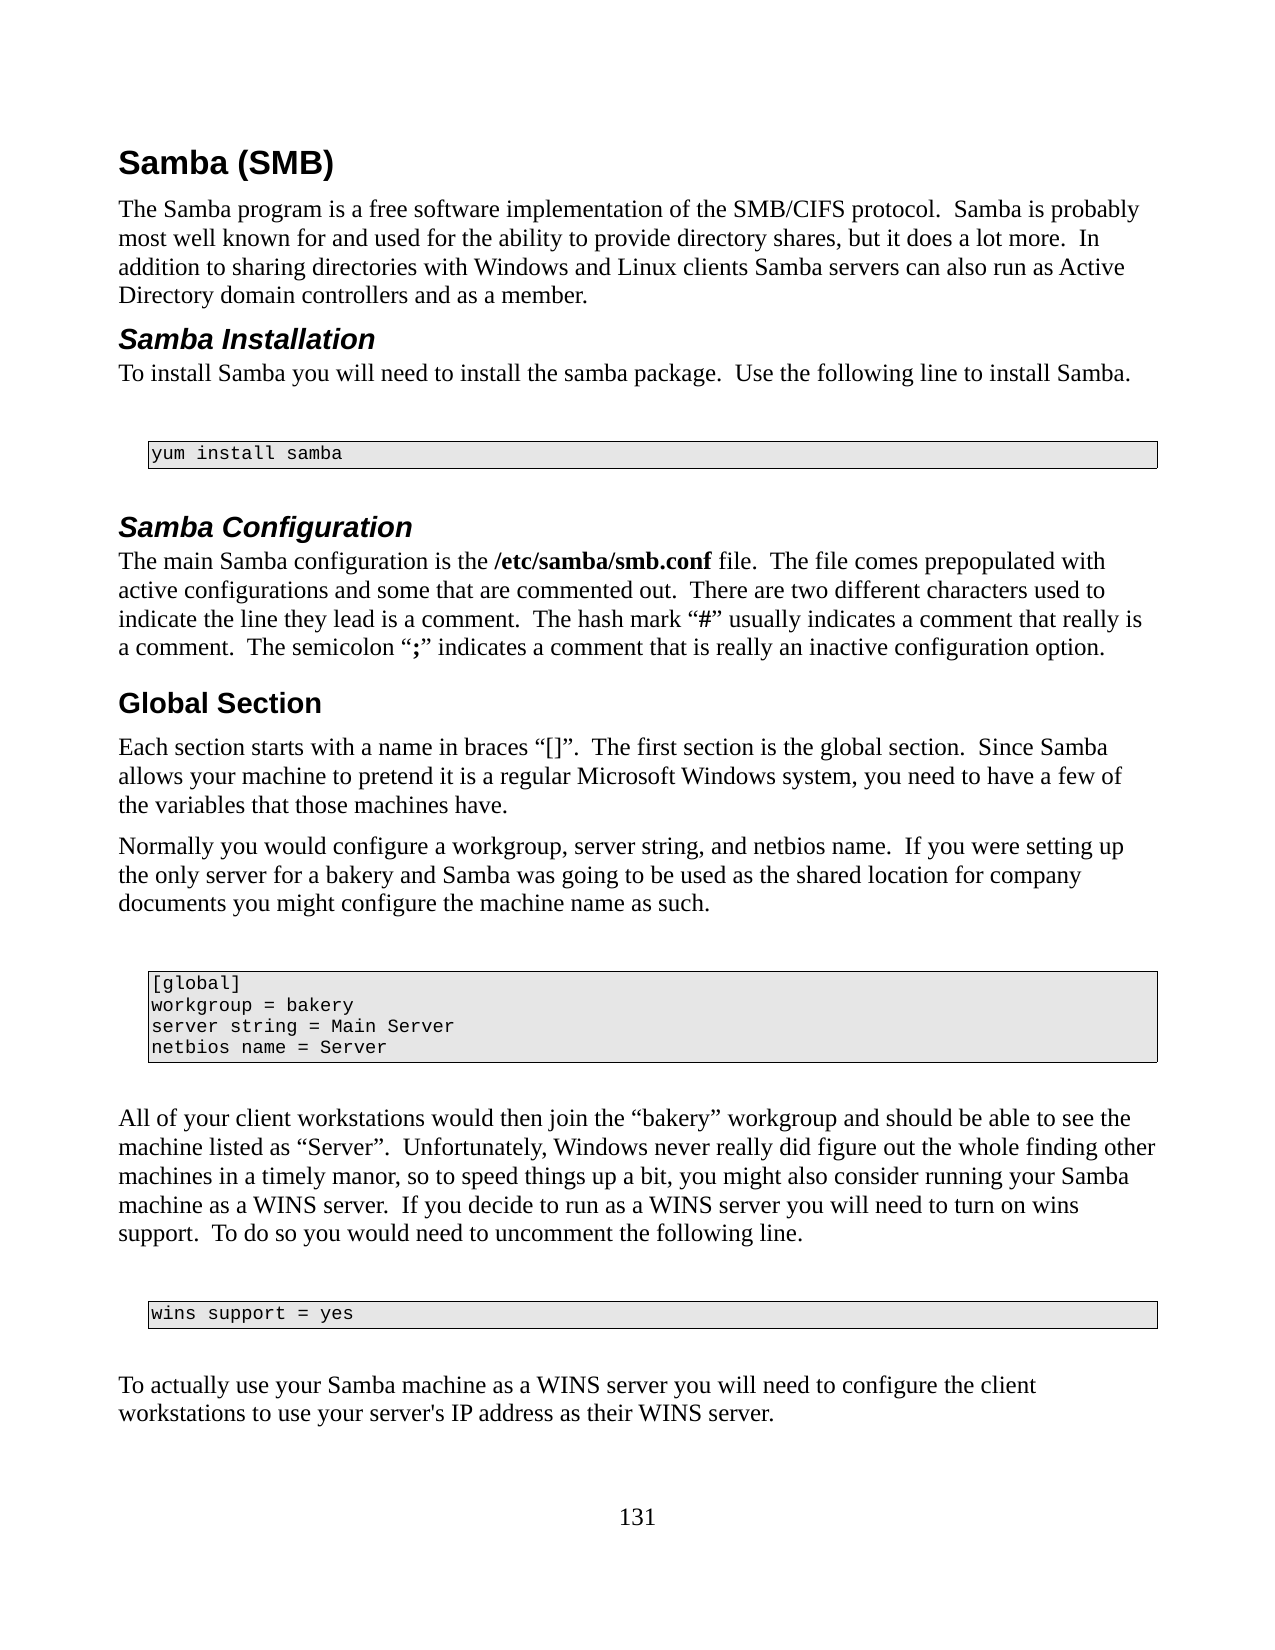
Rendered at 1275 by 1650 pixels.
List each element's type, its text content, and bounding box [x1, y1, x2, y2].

subtitle Samba Installation [118, 322, 1157, 355]
text To actually use your Samba machine as a WINS server you will need to configure the client workstations to use your server's IP address as their WINS server. [118, 1370, 1157, 1427]
text server string = Main Server [149, 1013, 1157, 1035]
text The main Samba configuration is the /etc/samba/smb.conf file. The file comes prepopulated with active configurations and some that are commented out. There are two different characters used to indicate the line they lead is a comment. The hash mark “#” usually indicates a comment that really is a comment. The semicolon “;” indicates a comment that is really an inactive configuration option. [118, 546, 1157, 661]
text netbios name = Server [149, 1035, 1157, 1062]
text workgroup = bakery [149, 992, 1157, 1013]
text To install Samba you will need to install the samba package. Use the following line to install Samba. [118, 358, 1157, 387]
subtitle Global Section [118, 686, 1157, 720]
subtitle Samba (SMB) [118, 143, 1157, 182]
text The Samba program is a free software implementation of the SMB/CIFS protocol. Samba is probably most well known for and used for the ability to provide directory shares, but it does a lot more. In addition to sharing directories with Windows and Linux clients Samba servers can also run as Active Directory domain controllers and as a member. [118, 194, 1157, 309]
text Each section starts with a name in braces “[]”. The first section is the global section. Since Samba allows your machine to pretend it is a regular Microsoft Windows system, you need to have a few of the variables that those machines have. [118, 732, 1157, 818]
subtitle Samba Configuration [118, 509, 1157, 543]
text wins support = yes [149, 1302, 1157, 1328]
text Normally you would configure a workgroup, server string, and netbios name. If you were setting up the only server for a bakery and Samba was going to be used as the shared location for company documents you might configure the machine name as such. [118, 831, 1157, 917]
text yum install samba [149, 442, 1157, 468]
text All of your client workstations would then join the “bakery” workgroup and should be able to see the machine listed as “Server”. Unfortunately, Windows never really did figure out the whole finding other machines in a timely manor, so to speed things up a bit, you might also consider running your Samba machine as a WINS server. If you decide to run as a WINS server you will need to turn on wins support. To do so you would need to uncomment the following line. [118, 1103, 1157, 1247]
text [global] [149, 972, 1157, 992]
